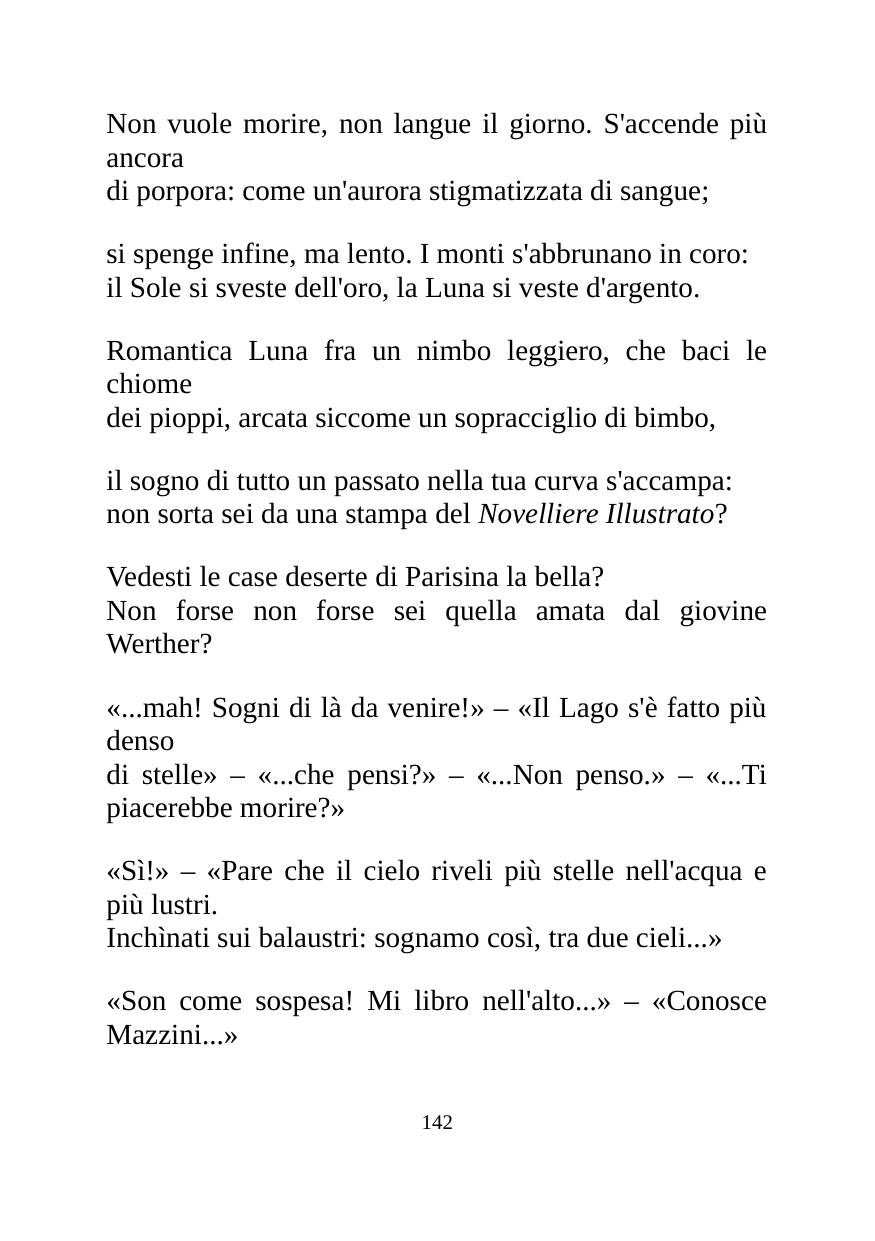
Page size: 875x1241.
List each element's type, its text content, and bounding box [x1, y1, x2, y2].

text Inchìnati sui balaustri: sognamo così, tra due cieli...» [106, 920, 768, 954]
text Vedesti le case deserte di Parisina la bella? [106, 559, 768, 593]
text Non vuole morire, non langue il giorno. S'accende più ancora [106, 106, 768, 173]
text Non forse non forse sei quella amata dal giovine Werther? [106, 593, 768, 660]
text di porpora: come un'aurora stigmatizzata di sangue; [106, 173, 768, 207]
text «Son come sospesa! Mi libro nell'alto...» – «Conosce Mazzini...» [106, 983, 768, 1051]
text di stelle» – «...che pensi?» – «...Non penso.» – «...Ti piacerebbe morire?» [106, 757, 768, 824]
text il sogno di tutto un passato nella tua curva s'accampa: [106, 463, 768, 497]
text «...mah! Sogni di là da venire!» – «Il Lago s'è fatto più denso [106, 690, 768, 757]
text «Sì!» – «Pare che il cielo riveli più stelle nell'acqua e più lustri. [106, 853, 768, 920]
text dei pioppi, arcata siccome un sopracciglio di bimbo, [106, 400, 768, 433]
text il Sole si sveste dell'oro, la Luna si veste d'argento. [106, 270, 768, 303]
text si spenge infine, ma lento. I monti s'abbrunano in coro: [106, 236, 768, 270]
text non sorta sei da una stampa del Novelliere Illustrato? [106, 497, 768, 530]
text Romantica Luna fra un nimbo leggiero, che baci le chiome [106, 333, 768, 400]
